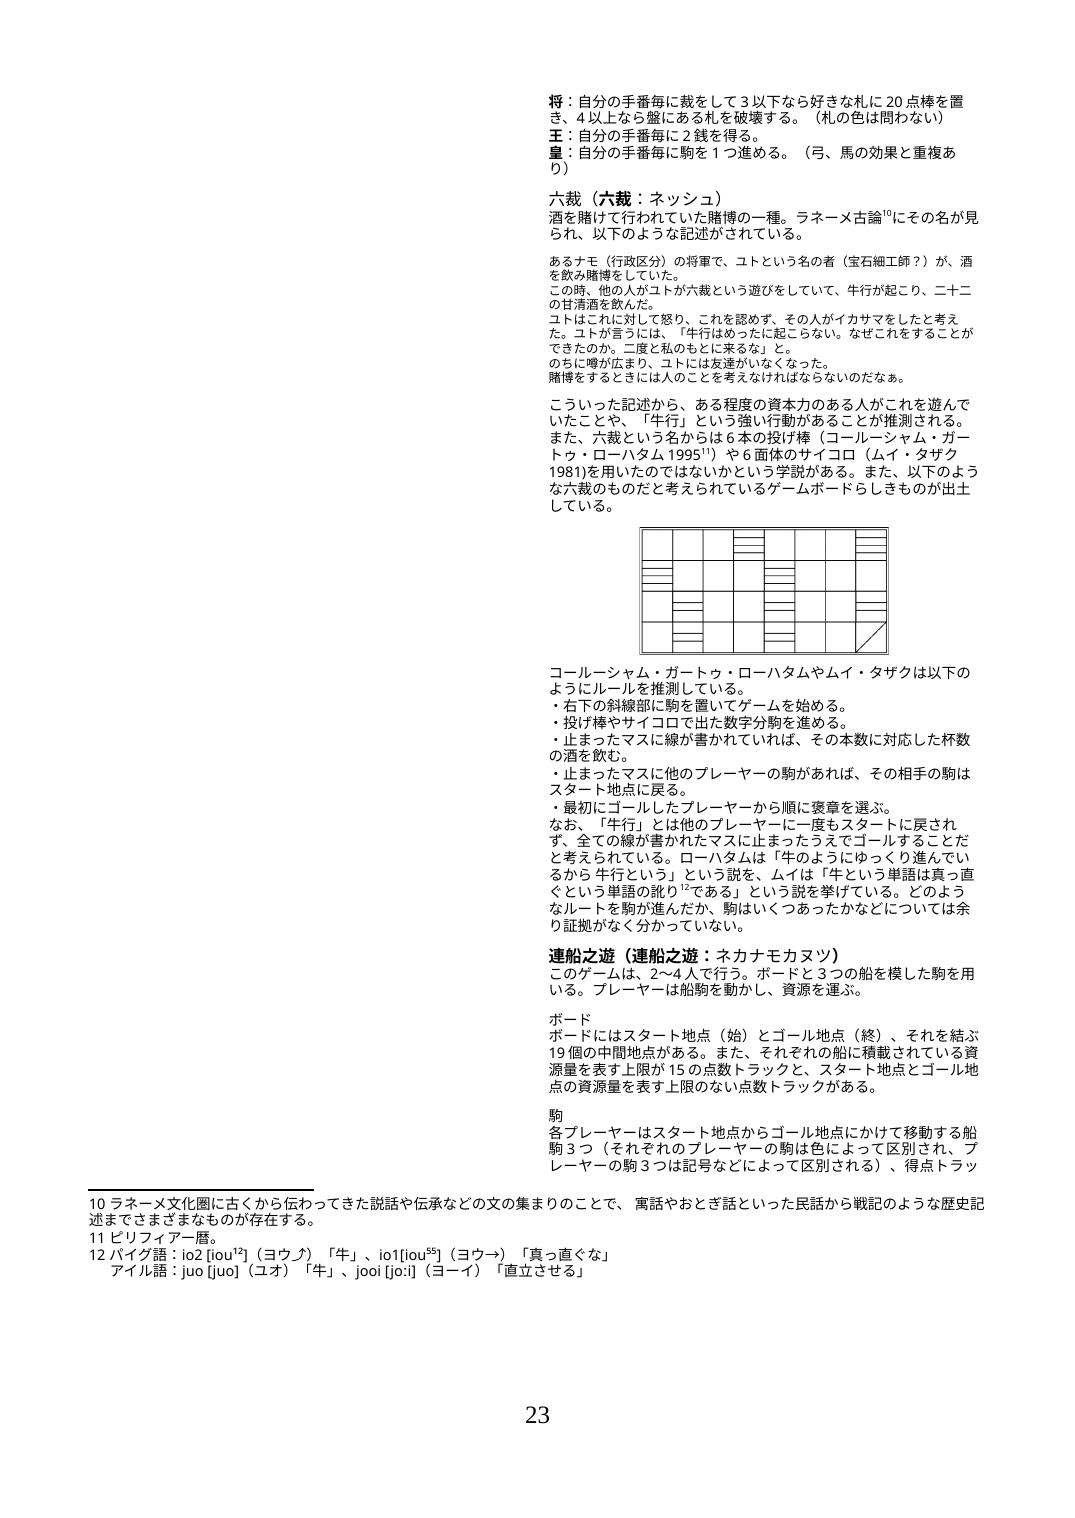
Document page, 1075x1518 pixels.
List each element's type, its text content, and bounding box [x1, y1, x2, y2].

table_cell [532, 391, 542, 522]
table_cell 六裁（六裁：ネッシュ） 酒を賭けて行われていた賭博の一種。ラネーメ古論にその名が見られ、以下のような記述がされている。 [543, 185, 985, 249]
picture [639, 527, 889, 655]
table_cell [89, 391, 531, 522]
table_cell [532, 185, 542, 249]
table_cell こういった記述から、ある程度の資本力のある人がこれを遊んでいたことや、「牛行」という強い行動があることが推測される。また、六裁という名からは6本の投げ棒（コールーシャム・ガートゥ・ローハタム1995）や6面体のサイコロ（ムイ・タザク1981)を用いたのではないかという学説がある。また、以下のような六裁のものだと考えられているゲームボードらしきものが出土している。 [543, 391, 985, 522]
table_cell 連船之遊（連船之遊：ネカナモカヌツ） このゲームは、2～4人で行う。ボードと３つの船を模した駒を用いる。プレーヤーは船駒を動かし、資源を運ぶ。 [543, 941, 985, 1006]
table_cell [89, 941, 531, 1006]
table_cell [532, 522, 542, 659]
table_cell [89, 1102, 531, 1181]
table_cell [89, 185, 531, 249]
table_cell 駒 各プレーヤーはスタート地点からゴール地点にかけて移動する船駒3つ（それぞれのプレーヤーの駒は色によって区別され、プレーヤーの駒３つは記号などによって区別される）、得点トラッ [543, 1102, 985, 1181]
table_cell [532, 659, 542, 941]
table_cell [532, 1006, 542, 1102]
table_cell [89, 659, 531, 941]
table_cell [532, 1102, 542, 1181]
table_cell ボード ボードにはスタート地点（始）とゴール地点（終）、それを結ぶ19個の中間地点がある。また、それぞれの船に積載されている資源量を表す上限が15の点数トラックと、スタート地点とゴール地点の資源量を表す上限のない点数トラックがある。 [543, 1006, 985, 1102]
table_cell [89, 522, 531, 659]
table_cell [532, 89, 542, 184]
table_cell あるナモ（行政区分）の将軍で、ユトという名の者（宝石細工師？）が、酒を飲み賭博をしていた。 この時、他の人がユトが六裁という遊びをしていて、牛行が起こり、二十二の甘清酒を飲んだ。 ユトはこれに対して怒り、これを認めず、その人がイカサマをしたと考えた。ユトが言うには、「牛行はめったに起こらない。なぜこれをすることができたのか。二度と私のもとに来るな」と。 のちに噂が広まり、ユトには友達がいなくなった。 賭博をするときには人のことを考えなければならないのだなぁ。 [543, 249, 985, 391]
table_cell [543, 522, 985, 659]
table_cell [532, 941, 542, 1006]
table_cell 将：自分の手番毎に裁をして3以下なら好きな札に20点棒を置き、4以上なら盤にある札を破壊する。（札の色は問わない） 王：自分の手番毎に2銭を得る。 皇：自分の手番毎に駒を1つ進める。（弓、馬の効果と重複あり） [543, 89, 985, 184]
table_cell [89, 89, 531, 184]
table_cell [89, 249, 531, 391]
table_cell [89, 1006, 531, 1102]
table_cell [532, 249, 542, 391]
table_cell コールーシャム・ガートゥ・ローハタムやムイ・タザクは以下のようにルールを推測している。 ・右下の斜線部に駒を置いてゲームを始める。 ・投げ棒やサイコロで出た数字分駒を進める。 ・止まったマスに線が書かれていれば、その本数に対応した杯数の酒を飲む。 ・止まったマスに他のプレーヤーの駒があれば、その相手の駒はスタート地点に戻る。 ・最初にゴールしたプレーヤーから順に褒章を選ぶ。 なお、「牛行」とは他のプレーヤーに一度もスタートに戻されず、全ての線が書かれたマスに止まったうえでゴールすることだと考えられている。ローハタムは「牛のようにゆっくり進んでいるから 牛行という」という説を、ムイは「牛という単語は真っ直ぐという単語の訛りである」という説を挙げている。どのようなルートを駒が進んだか、駒はいくつあったかなどについては余り証拠がなく分かっていない。 [543, 659, 985, 941]
